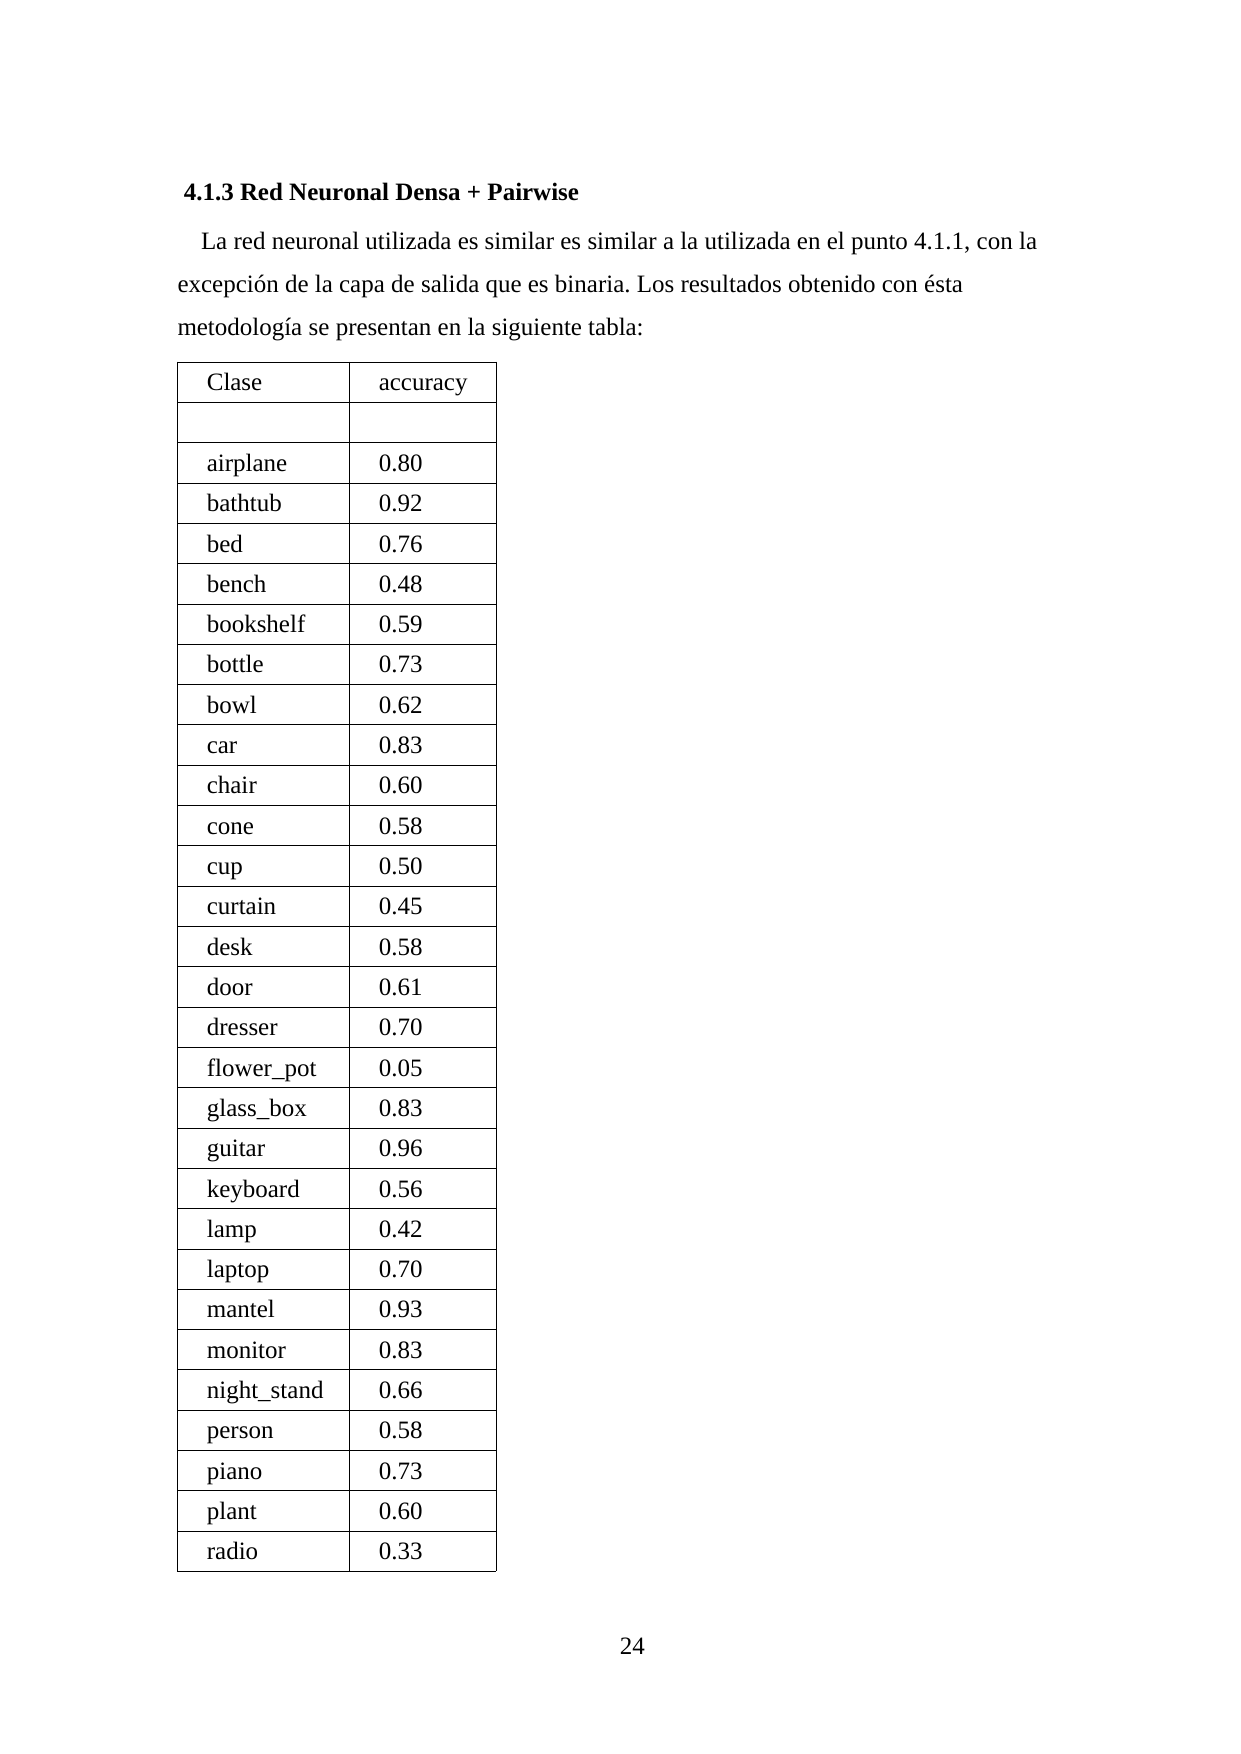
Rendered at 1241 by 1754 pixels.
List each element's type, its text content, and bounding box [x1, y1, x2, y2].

table_cell 0.93 [350, 1290, 496, 1329]
table_cell 0.83 [350, 1330, 496, 1369]
table_cell 0.33 [350, 1532, 496, 1571]
table_cell 0.83 [350, 1088, 496, 1127]
table_cell [178, 403, 349, 442]
table_cell 0.83 [350, 725, 496, 765]
table_cell 0.58 [350, 806, 496, 845]
table_cell person [178, 1411, 349, 1450]
table_cell bottle [178, 645, 349, 684]
table_cell 0.48 [350, 564, 496, 603]
table_cell 0.66 [350, 1370, 496, 1410]
table_header accuracy [350, 363, 496, 402]
table_cell 0.76 [350, 524, 496, 563]
table_cell 0.70 [350, 1250, 496, 1289]
table_cell desk [178, 927, 349, 966]
table_cell 0.58 [350, 1411, 496, 1450]
table_cell bathtub [178, 484, 349, 523]
table_cell flower_pot [178, 1048, 349, 1087]
table_cell glass_box [178, 1088, 349, 1127]
text La red neuronal utilizada es similar es similar a la utilizada en el punto 4.1.1, con la excepción de la capa de salida que es binaria. Los resultados obtenido con ésta metodología se presentan en la siguiente tabla: [177, 226, 1063, 341]
table_cell plant [178, 1491, 349, 1531]
table_cell 0.80 [350, 443, 496, 482]
table_cell radio [178, 1532, 349, 1571]
table_cell bookshelf [178, 605, 349, 644]
table_cell 0.62 [350, 685, 496, 724]
table_cell 0.70 [350, 1008, 496, 1047]
table_cell 0.45 [350, 887, 496, 926]
table_cell cup [178, 846, 349, 886]
table_cell car [178, 725, 349, 765]
table_cell 0.42 [350, 1209, 496, 1248]
table_cell [350, 403, 496, 442]
table_cell chair [178, 766, 349, 805]
table_cell night_stand [178, 1370, 349, 1410]
table_cell curtain [178, 887, 349, 926]
table_cell bowl [178, 685, 349, 724]
table_cell 0.56 [350, 1169, 496, 1208]
table_cell 0.58 [350, 927, 496, 966]
table_cell airplane [178, 443, 349, 482]
table_cell door [178, 967, 349, 1007]
table_cell dresser [178, 1008, 349, 1047]
table_cell 0.59 [350, 605, 496, 644]
table_cell 0.96 [350, 1129, 496, 1168]
table_cell lamp [178, 1209, 349, 1248]
table_cell monitor [178, 1330, 349, 1369]
table_cell bed [178, 524, 349, 563]
table_cell 0.60 [350, 1491, 496, 1531]
table_cell 0.73 [350, 645, 496, 684]
table_cell keyboard [178, 1169, 349, 1208]
table_cell 0.50 [350, 846, 496, 886]
table_cell 0.60 [350, 766, 496, 805]
table_cell piano [178, 1451, 349, 1490]
table_cell cone [178, 806, 349, 845]
table_cell guitar [178, 1129, 349, 1168]
table_cell laptop [178, 1250, 349, 1289]
table_cell 0.05 [350, 1048, 496, 1087]
table_cell mantel [178, 1290, 349, 1329]
subtitle Red Neuronal Densa + Pairwise [177, 177, 1063, 206]
table_cell 0.73 [350, 1451, 496, 1490]
table_header Clase [178, 363, 349, 402]
table_cell bench [178, 564, 349, 603]
table_cell 0.92 [350, 484, 496, 523]
table_cell 0.61 [350, 967, 496, 1007]
